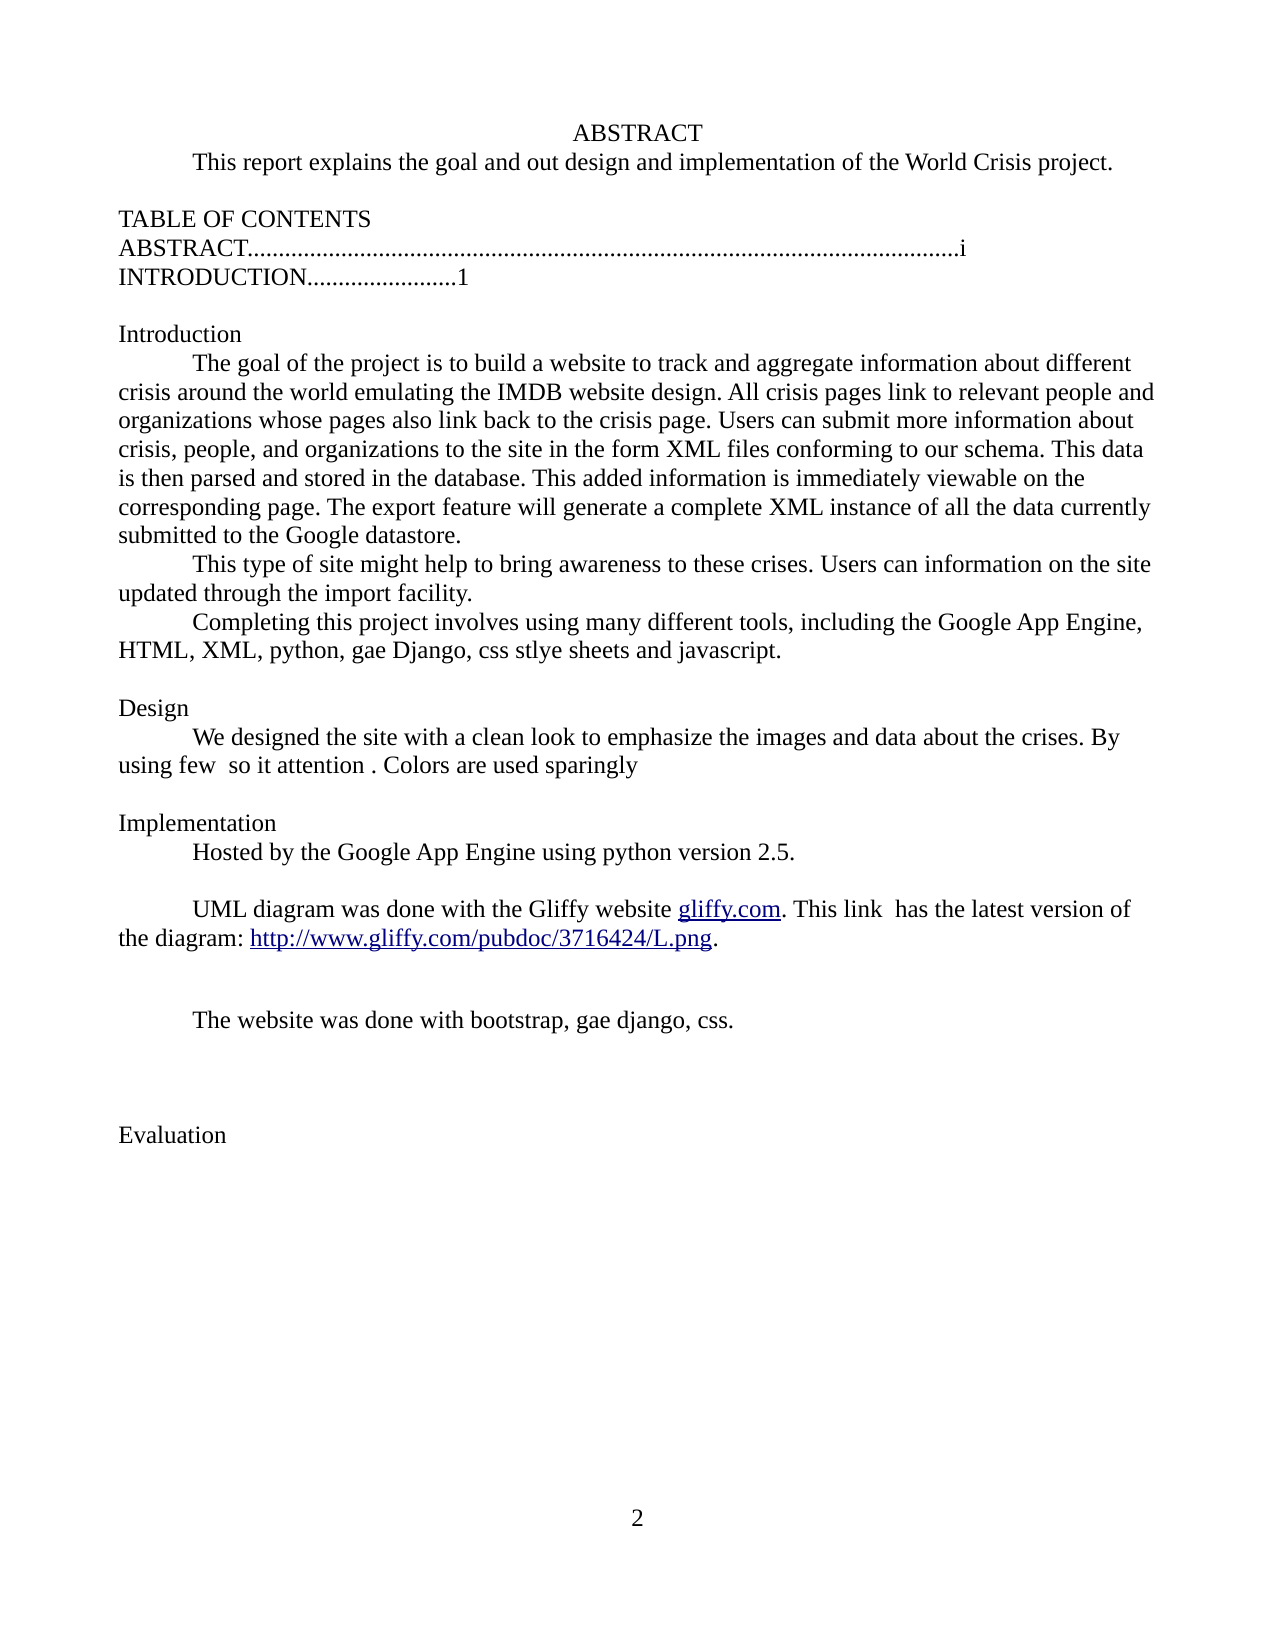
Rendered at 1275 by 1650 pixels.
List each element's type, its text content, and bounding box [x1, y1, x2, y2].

text TABLE OF CONTENTS [118, 204, 1157, 233]
text Introduction [118, 319, 1157, 348]
text This type of site might help to bring awareness to these crises. Users can information on the site updated through the import facility. [118, 549, 1157, 607]
text Implementation [118, 808, 1157, 837]
text This report explains the goal and out design and implementation of the World Crisis project. [118, 147, 1157, 176]
text ABSTRACT..................................................................................................................i [118, 233, 1157, 262]
text Hosted by the Google App Engine using python version 2.5. [118, 837, 1157, 866]
text ABSTRACT [118, 118, 1157, 147]
text We designed the site with a clean look to emphasize the images and data about the crises. By using few so it attention . Colors are used sparingly [118, 722, 1157, 779]
text UML diagram was done with the Gliffy website gliffy.com. This link has the latest version of the diagram: http://www.gliffy.com/pubdoc/3716424/L.png. [118, 894, 1157, 952]
text Evaluation [118, 1121, 1157, 1149]
text The goal of the project is to build a website to track and aggregate information about different crisis around the world emulating the IMDB website design. All crisis pages link to relevant people and organizations whose pages also link back to the crisis page. Users can submit more information about crisis, people, and organizations to the site in the form XML files conforming to our schema. This data is then parsed and stored in the database. This added information is immediately viewable on the corresponding page. The export feature will generate a complete XML instance of all the data currently submitted to the Google datastore. [118, 348, 1157, 549]
text Design [118, 693, 1157, 722]
text The website was done with bootstrap, gae django, css. [118, 1006, 1157, 1034]
text Completing this project involves using many different tools, including the Google App Engine, HTML, XML, python, gae Django, css stlye sheets and javascript. [118, 607, 1157, 664]
text INTRODUCTION........................1 [118, 262, 1157, 291]
